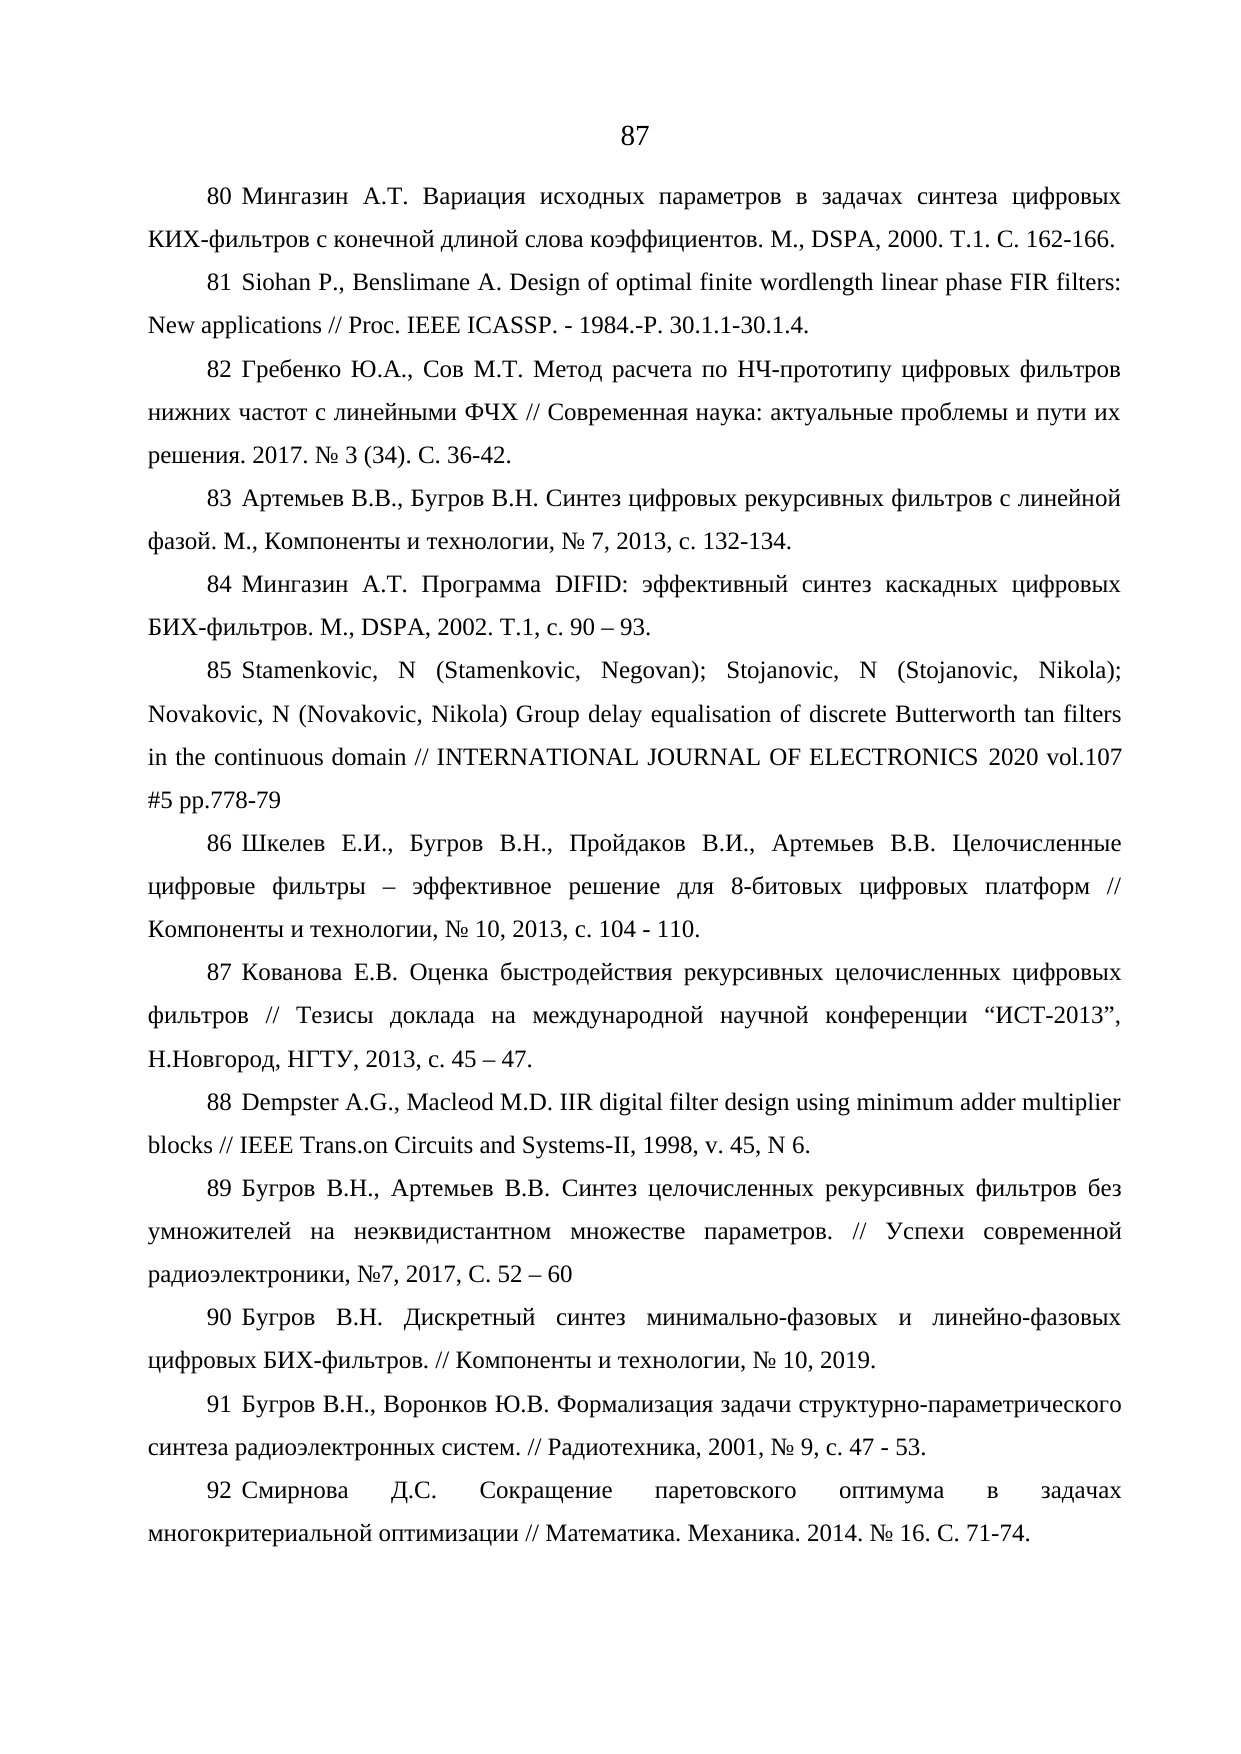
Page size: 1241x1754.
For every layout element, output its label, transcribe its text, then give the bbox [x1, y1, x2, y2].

text 82 Гребенко Ю.А., Сов М.Т. Метод расчета по НЧ-прототипу цифровых фильтров нижних частот с линейными ФЧХ // Современная наука: актуальные проблемы и пути их решения. 2017. № 3 (34). С. 36-42. [148, 354, 1122, 469]
text 92 Смирнова Д.С. Сокращение паретовского оптимума в задачах многокритериальной оптимизации // Математика. Механика. 2014. № 16. С. 71-74. [148, 1475, 1122, 1547]
text 80 Мингазин А.Т. Вариация исходных параметров в задачах синтеза цифровых КИХ-фильтров с конечной длиной слова коэффициентов. М., DSPA, 2000. T.1. C. 162-166. [148, 181, 1122, 253]
text 91 Бугров В.Н., Воронков Ю.В. Формализация задачи структурно-параметрического синтеза радиоэлектронных систем. // Радиотехника, 2001, № 9, с. 47 - 53. [148, 1389, 1122, 1461]
text 88 Demрster A.G., Macleod M.D. IIR digital filter design using minimum adder multiplier blocks // IEEE Trans.on Circuits and Systems-II, 1998, v. 45, N 6. [148, 1087, 1122, 1159]
text 87 Кованова Е.В. Оценка быстродействия рекурсивных целочисленных цифровых фильтров // Тезисы доклада на международной научной конференции “ИСТ-2013”, Н.Новгород, НГТУ, 2013, с. 45 – 47. [148, 957, 1122, 1072]
text 83 Артемьев В.В., Бугров В.Н. Синтез цифровых рекурсивных фильтров с линейной фазой. М., Компоненты и технологии, № 7, 2013, с. 132-134. [148, 483, 1122, 555]
text 90 Бугров В.Н. Дискретный синтез минимально-фазовых и линейно-фазовых цифровых БИХ-фильтров. // Компоненты и технологии, № 10, 2019. [148, 1302, 1122, 1374]
text 85 Stamenkovic, N (Stamenkovic, Negovan); Stojanovic, N (Stojanovic, Nikola); Novakovic, N (Novakovic, Nikola) Group delay equalisation of discrete Butterworth tan filters in the continuous domain // INTERNATIONAL JOURNAL OF ELECTRONICS 2020 vol.107 #5 pp.778-79 [148, 656, 1122, 814]
text 81 Siohan P., Benslimane A. Design of optimal finite wordlength linear phase FIR filters: New applications // Proc. IEEE ICASSP. - 1984.-P. 30.1.1-30.1.4. [148, 267, 1122, 339]
text 86 Шкелев Е.И., Бугров В.Н., Пройдаков В.И., Артемьев В.В. Целочисленные цифровые фильтры – эффективное решение для 8-битовых цифровых платформ // Компоненты и технологии, № 10, 2013, с. 104 - 110. [148, 828, 1122, 943]
text 84 Мингазин А.Т. Программа DIFID: эффективный синтез каскадных цифровых БИХ-фильтров. М., DSPA, 2002. T.1, с. 90 – 93. [148, 569, 1122, 641]
text 89 Бугров В.Н., Артемьев В.В. Синтез целочисленных рекурсивных фильтров без умножителей на неэквидистантном множестве параметров. // Успехи современной радиоэлектроники, №7, 2017, С. 52 – 60 [148, 1173, 1122, 1288]
